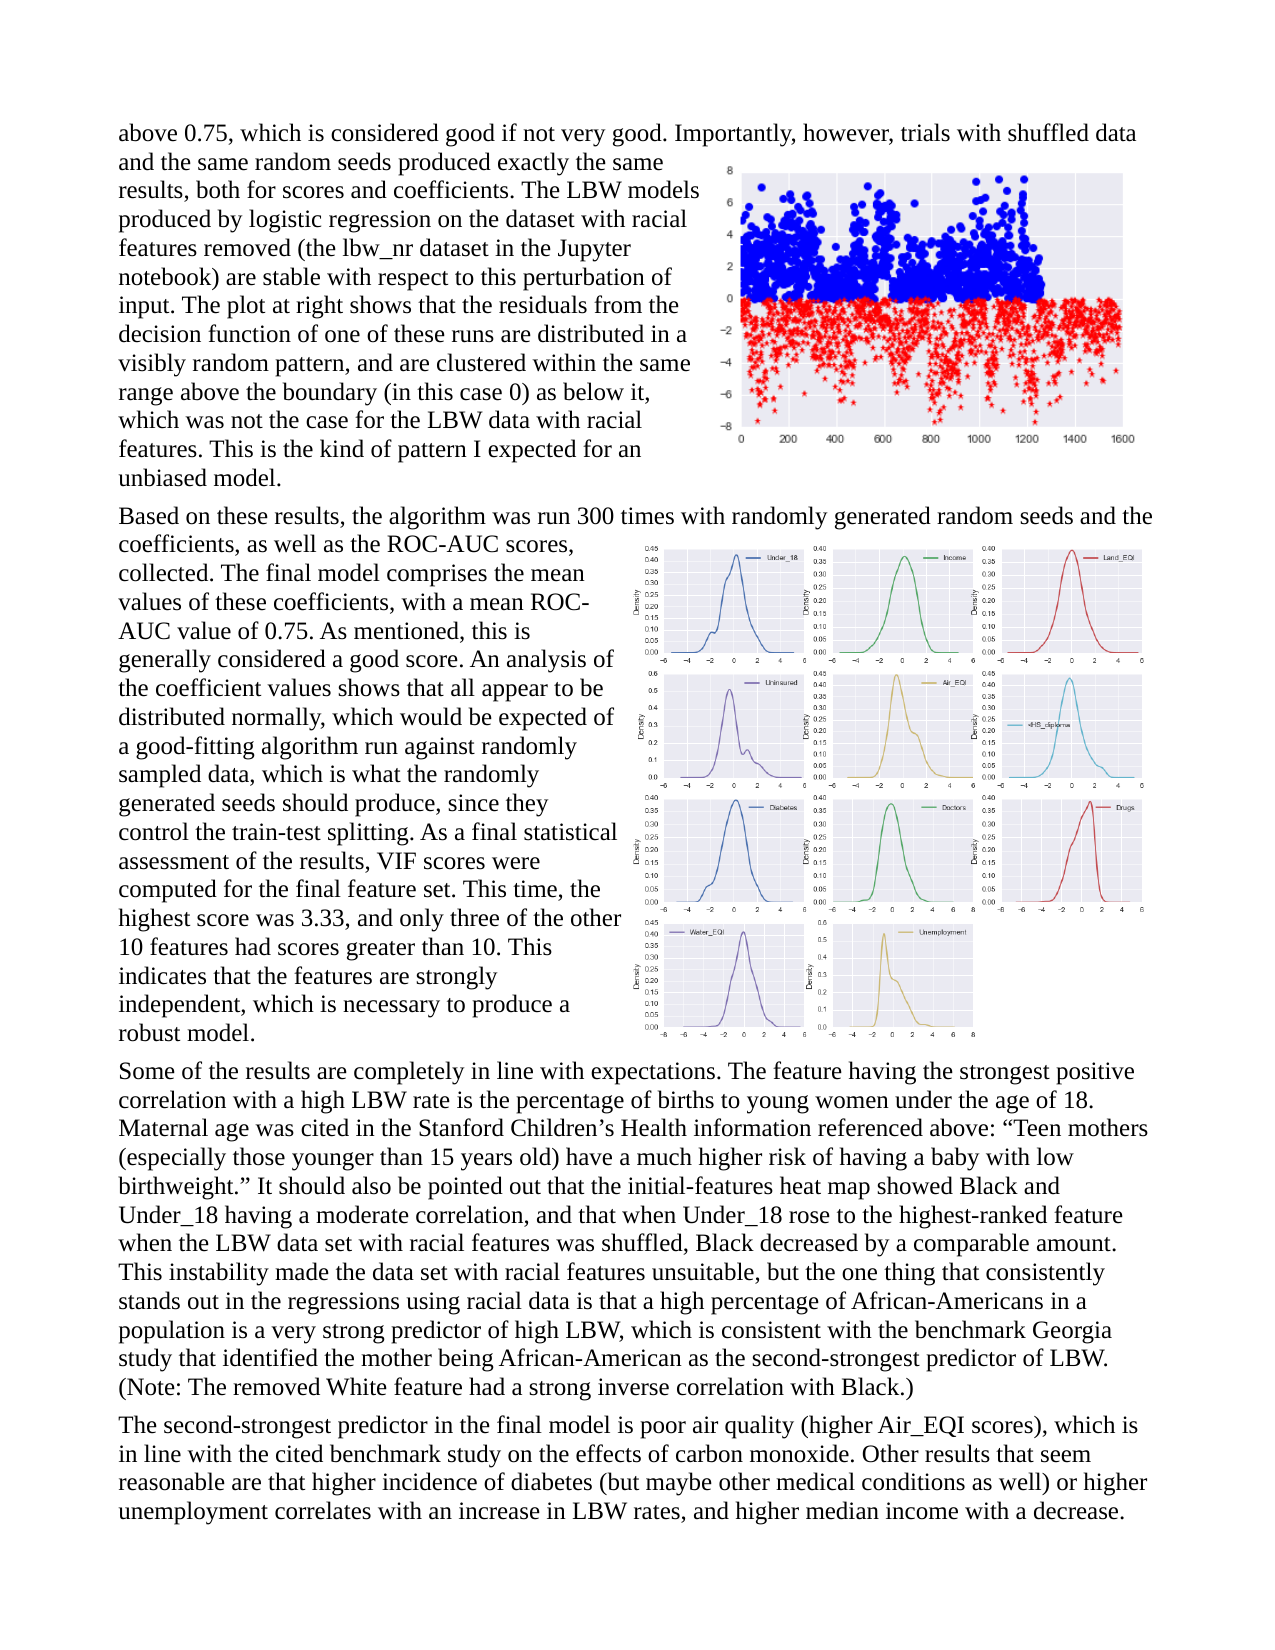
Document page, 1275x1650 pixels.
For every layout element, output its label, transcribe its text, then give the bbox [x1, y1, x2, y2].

picture [714, 161, 1142, 460]
text The second-strongest predictor in the final model is poor air quality (higher Air_EQI scores), which is in line with the cited benchmark study on the effects of carbon monoxide. Other results that seem reasonable are that higher incidence of diabetes (but maybe other medical conditions as well) or higher unemployment correlates with an increase in LBW rates, and higher median income with a decrease. [118, 1410, 1157, 1525]
text above 0.75, which is considered good if not very good. Importantly, however, trials with shuffled data and the same random seeds produced exactly the same results, both for scores and coefficients. The LBW models produced by logistic regression on the dataset with racial features removed (the lbw_nr dataset in the Jupyter notebook) are stable with respect to this perturbation of input. The plot at right shows that the residuals from the decision function of one of these runs are distributed in a visibly random pattern, and are clustered within the same range above the boundary (in this case 0) as below it, which was not the case for the LBW data with racial features. This is the kind of pattern I expected for an unbiased model. [118, 118, 1157, 492]
text Based on these results, the algorithm was run 300 times with randomly generated random seeds and the coefficients, as well as the ROC-AUC scores, collected. The final model comprises the mean values of these coefficients, with a mean ROC-AUC value of 0.75. As mentioned, this is generally considered a good score. An analysis of the coefficient values shows that all appear to be distributed normally, which would be expected of a good-fitting algorithm run against randomly sampled data, which is what the randomly generated seeds should produce, since they control the train-test splitting. As a final statistical assessment of the results, VIF scores were computed for the final feature set. This time, the highest score was 3.33, and only three of the other 10 features had scores greater than 10. This indicates that the features are strongly independent, which is necessary to produce a robust model. [118, 501, 1157, 1047]
picture [624, 538, 1155, 1053]
text Some of the results are completely in line with expectations. The feature having the strongest positive correlation with a high LBW rate is the percentage of births to young women under the age of 18. Maternal age was cited in the Stanford Children’s Health information referenced above: “Teen mothers (especially those younger than 15 years old) have a much higher risk of having a baby with low birthweight.” It should also be pointed out that the initial-features heat map showed Black and Under_18 having a moderate correlation, and that when Under_18 rose to the highest-ranked feature when the LBW data set with racial features was shuffled, Black decreased by a comparable amount. This instability made the data set with racial features unsuitable, but the one thing that consistently stands out in the regressions using racial data is that a high percentage of African-Americans in a population is a very strong predictor of high LBW, which is consistent with the benchmark Georgia study that identified the mother being African-American as the second-strongest predictor of LBW. (Note: The removed White feature had a strong inverse correlation with Black.) [118, 1056, 1157, 1401]
